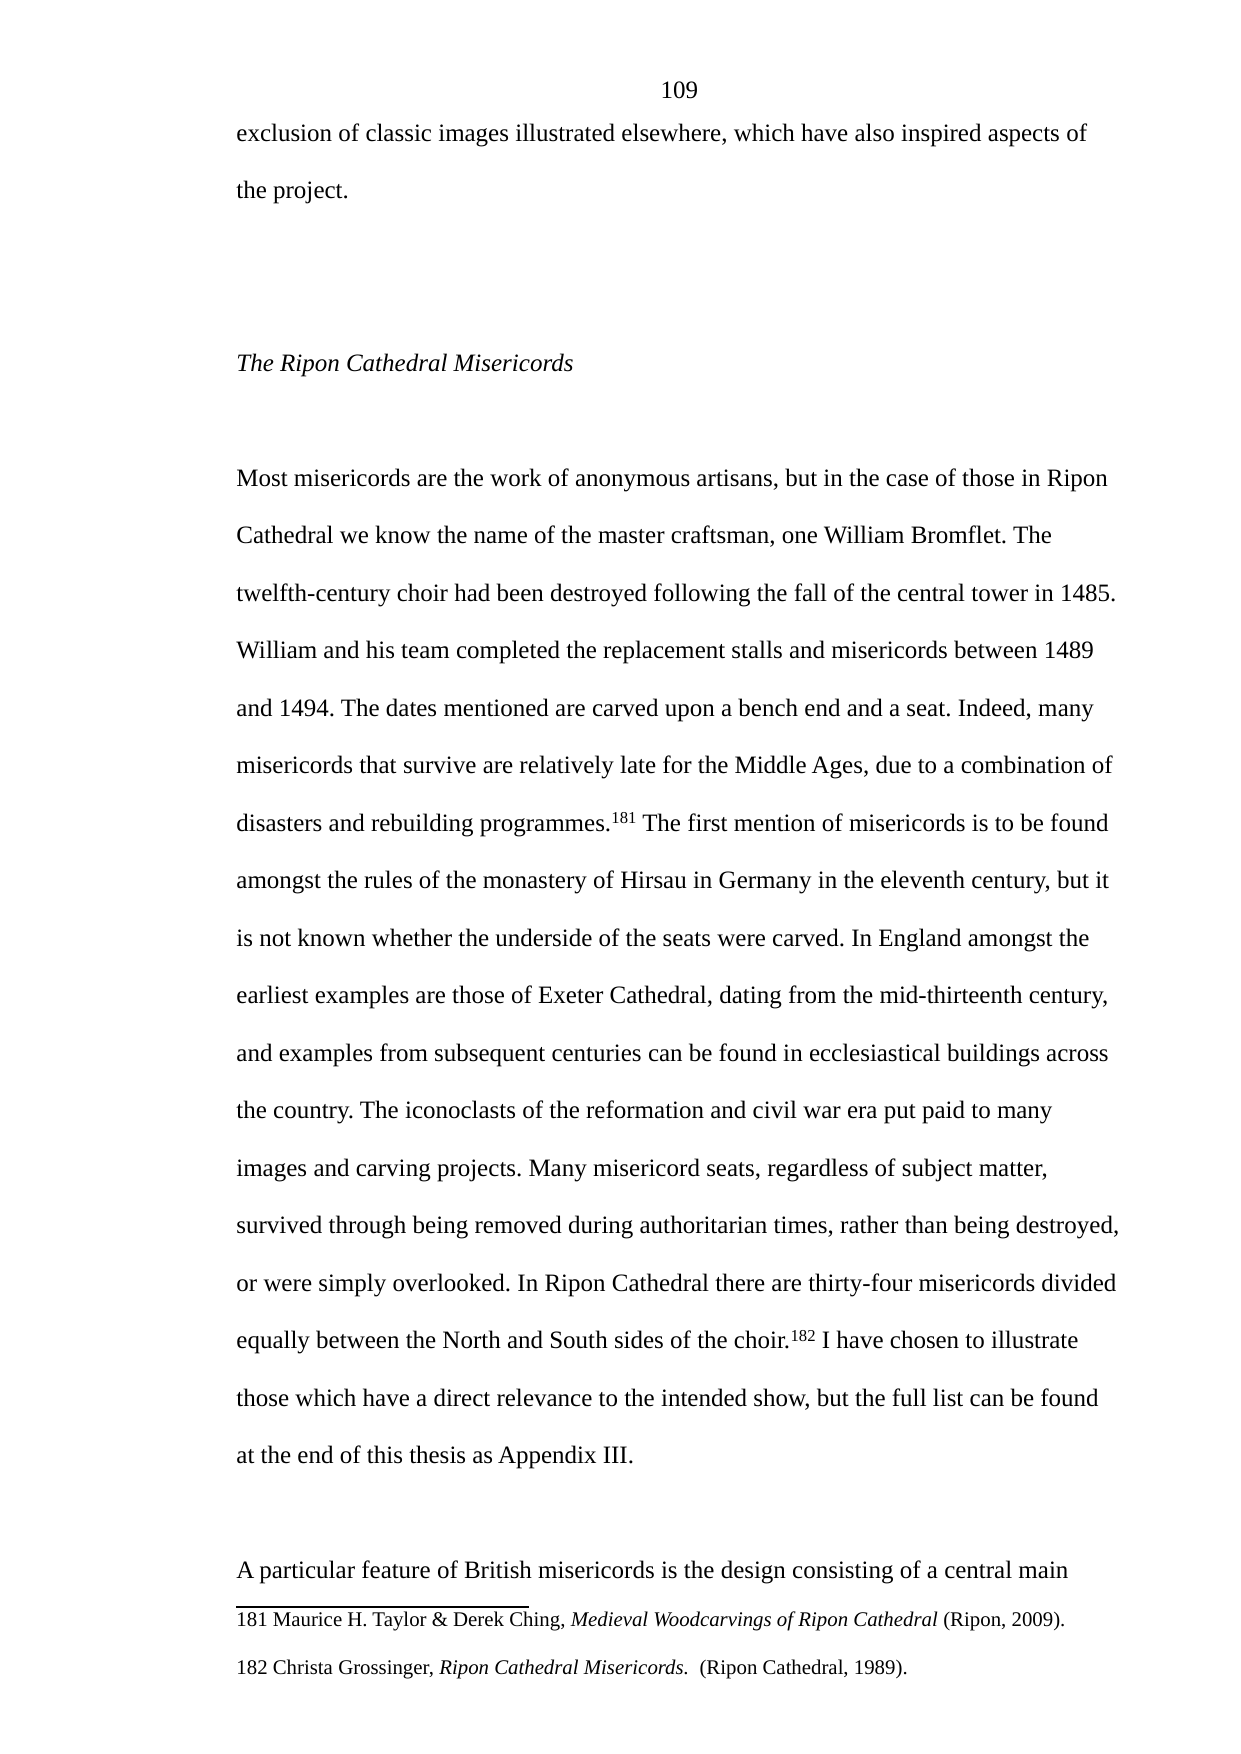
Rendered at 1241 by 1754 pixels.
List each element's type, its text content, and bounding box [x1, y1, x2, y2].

text The Ripon Cathedral Misericords [236, 348, 1122, 377]
text A particular feature of British misericords is the design consisting of a central main [236, 1556, 1122, 1584]
text Most misericords are the work of anonymous artisans, but in the case of those in Ripon Cathedral we know the name of the master craftsman, one William Bromflet. The twelfth-century choir had been destroyed following the fall of the central tower in 1485. William and his team completed the replacement stalls and misericords between 1489 and 1494. The dates mentioned are carved upon a bench end and a seat. Indeed, many misericords that survive are relatively late for the Middle Ages, due to a combination of disasters and rebuilding programmes. The first mention of misericords is to be found amongst the rules of the monastery of Hirsau in Germany in the eleventh century, but it is not known whether the underside of the seats were carved. In England amongst the earliest examples are those of Exeter Cathedral, dating from the mid-thirteenth century, and examples from subsequent centuries can be found in ecclesiastical buildings across the country. The iconoclasts of the reformation and civil war era put paid to many images and carving projects. Many misericord seats, regardless of subject matter, survived through being removed during authoritarian times, rather than being destroyed, or were simply overlooked. In Ripon Cathedral there are thirty-four misericords divided equally between the North and South sides of the choir. I have chosen to illustrate those which have a direct relevance to the intended show, but the full list can be found at the end of this thesis as Appendix III. [236, 463, 1122, 1469]
text Christa Grossinger, Ripon Cathedral Misericords. (Ripon Cathedral, 1989). [236, 1655, 1122, 1679]
text Maurice H. Taylor & Derek Ching, Medieval Woodcarvings of Ripon Cathedral (Ripon, 2009). [236, 1607, 1122, 1631]
text exclusion of classic images illustrated elsewhere, which have also inspired aspects of the project. [236, 118, 1122, 204]
